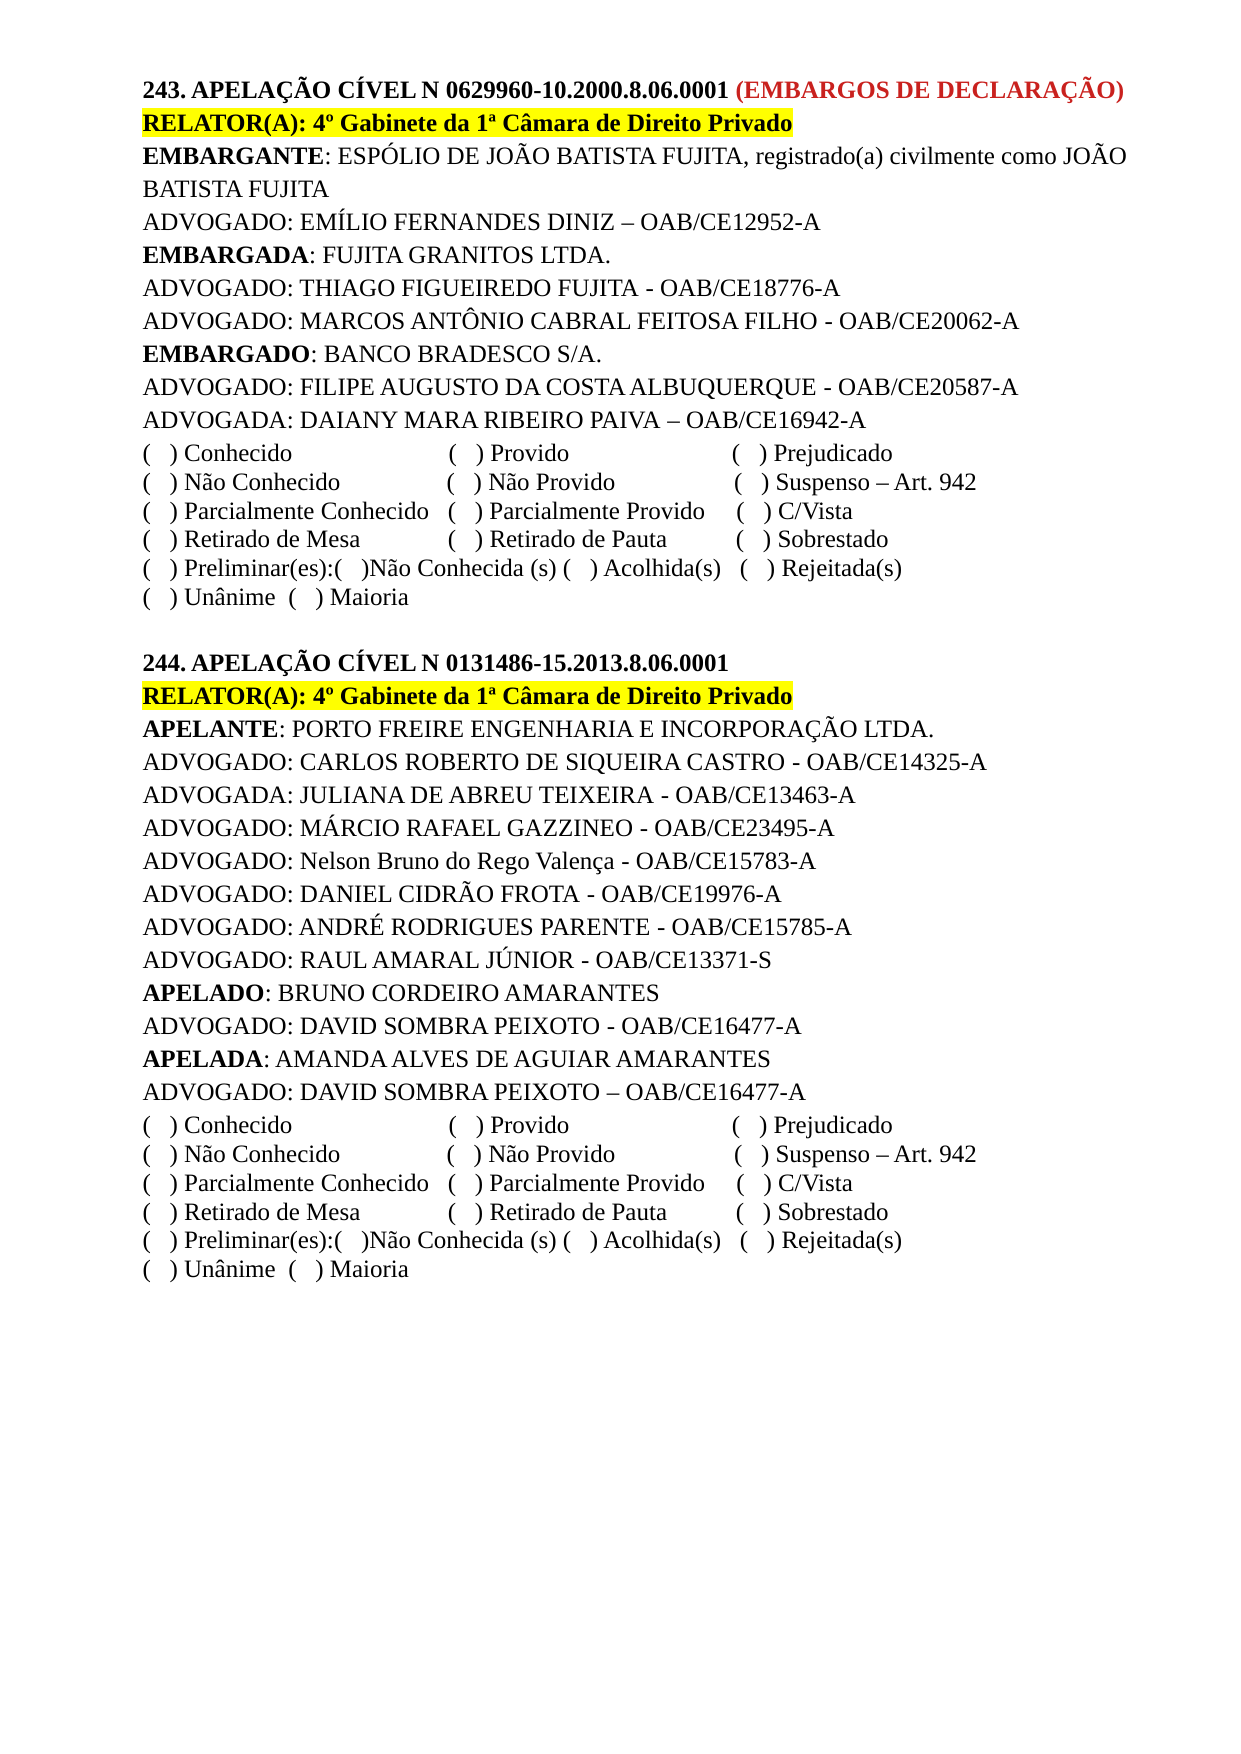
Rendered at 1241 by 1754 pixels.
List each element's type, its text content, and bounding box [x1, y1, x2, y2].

text ( ) Unânime ( ) Maioria 244. APELAÇÃO CÍVEL N 0131486-15.2013.8.06.0001 RELATOR(A): 4º Gabinete da 1ª Câmara de Direito Privado APELANTE: PORTO FREIRE ENGENHARIA E INCORPORAÇÃO LTDA. ADVOGADO: CARLOS ROBERTO DE SIQUEIRA CASTRO - OAB/CE14325-A ADVOGADA: JULIANA DE ABREU TEIXEIRA - OAB/CE13463-A ADVOGADO: MÁRCIO RAFAEL GAZZINEO - OAB/CE23495-A ADVOGADO: Nelson Bruno do Rego Valença - OAB/CE15783-A ADVOGADO: DANIEL CIDRÃO FROTA - OAB/CE19976-A ADVOGADO: ANDRÉ RODRIGUES PARENTE - OAB/CE15785-A ADVOGADO: RAUL AMARAL JÚNIOR - OAB/CE13371-S APELADO: BRUNO CORDEIRO AMARANTES ADVOGADO: DAVID SOMBRA PEIXOTO - OAB/CE16477-A APELADA: AMANDA ALVES DE AGUIAR AMARANTES ADVOGADO: DAVID SOMBRA PEIXOTO – OAB/CE16477-A [142, 582, 1141, 1106]
text ( ) Não Conhecido ( ) Não Provido ( ) Suspenso – Art. 942 [142, 467, 1158, 496]
text ( ) Preliminar(es):( )Não Conhecida (s) ( ) Acolhida(s) ( ) Rejeitada(s) [142, 1225, 1158, 1254]
text ( ) Parcialmente Conhecido ( ) Parcialmente Provido ( ) C/Vista [142, 496, 1158, 524]
text ( ) Parcialmente Conhecido ( ) Parcialmente Provido ( ) C/Vista [142, 1168, 1158, 1197]
text ( ) Unânime ( ) Maioria [142, 1254, 1141, 1349]
text ( ) Conhecido ( ) Provido ( ) Prejudicado [142, 1110, 1141, 1139]
text 243. APELAÇÃO CÍVEL N 0629960-10.2000.8.06.0001 (EMBARGOS DE DECLARAÇÃO) RELATOR(A): 4º Gabinete da 1ª Câmara de Direito Privado EMBARGANTE: ESPÓLIO DE JOÃO BATISTA FUJITA, registrado(a) civilmente como JOÃO BATISTA FUJITA ADVOGADO: EMÍLIO FERNANDES DINIZ – OAB/CE12952-A [142, 75, 1141, 236]
text ( ) Retirado de Mesa ( ) Retirado de Pauta ( ) Sobrestado [142, 524, 1158, 553]
text EMBARGADA: FUJITA GRANITOS LTDA. ADVOGADO: THIAGO FIGUEIREDO FUJITA - OAB/CE18776-A ADVOGADO: MARCOS ANTÔNIO CABRAL FEITOSA FILHO - OAB/CE20062-A EMBARGADO: BANCO BRADESCO S/A. ADVOGADO: FILIPE AUGUSTO DA COSTA ALBUQUERQUE - OAB/CE20587-A ADVOGADA: DAIANY MARA RIBEIRO PAIVA – OAB/CE16942-A [142, 240, 1141, 434]
text ( ) Retirado de Mesa ( ) Retirado de Pauta ( ) Sobrestado [142, 1197, 1158, 1225]
text ( ) Não Conhecido ( ) Não Provido ( ) Suspenso – Art. 942 [142, 1139, 1158, 1168]
text ( ) Conhecido ( ) Provido ( ) Prejudicado [142, 438, 1141, 467]
text ( ) Preliminar(es):( )Não Conhecida (s) ( ) Acolhida(s) ( ) Rejeitada(s) [142, 553, 1158, 582]
